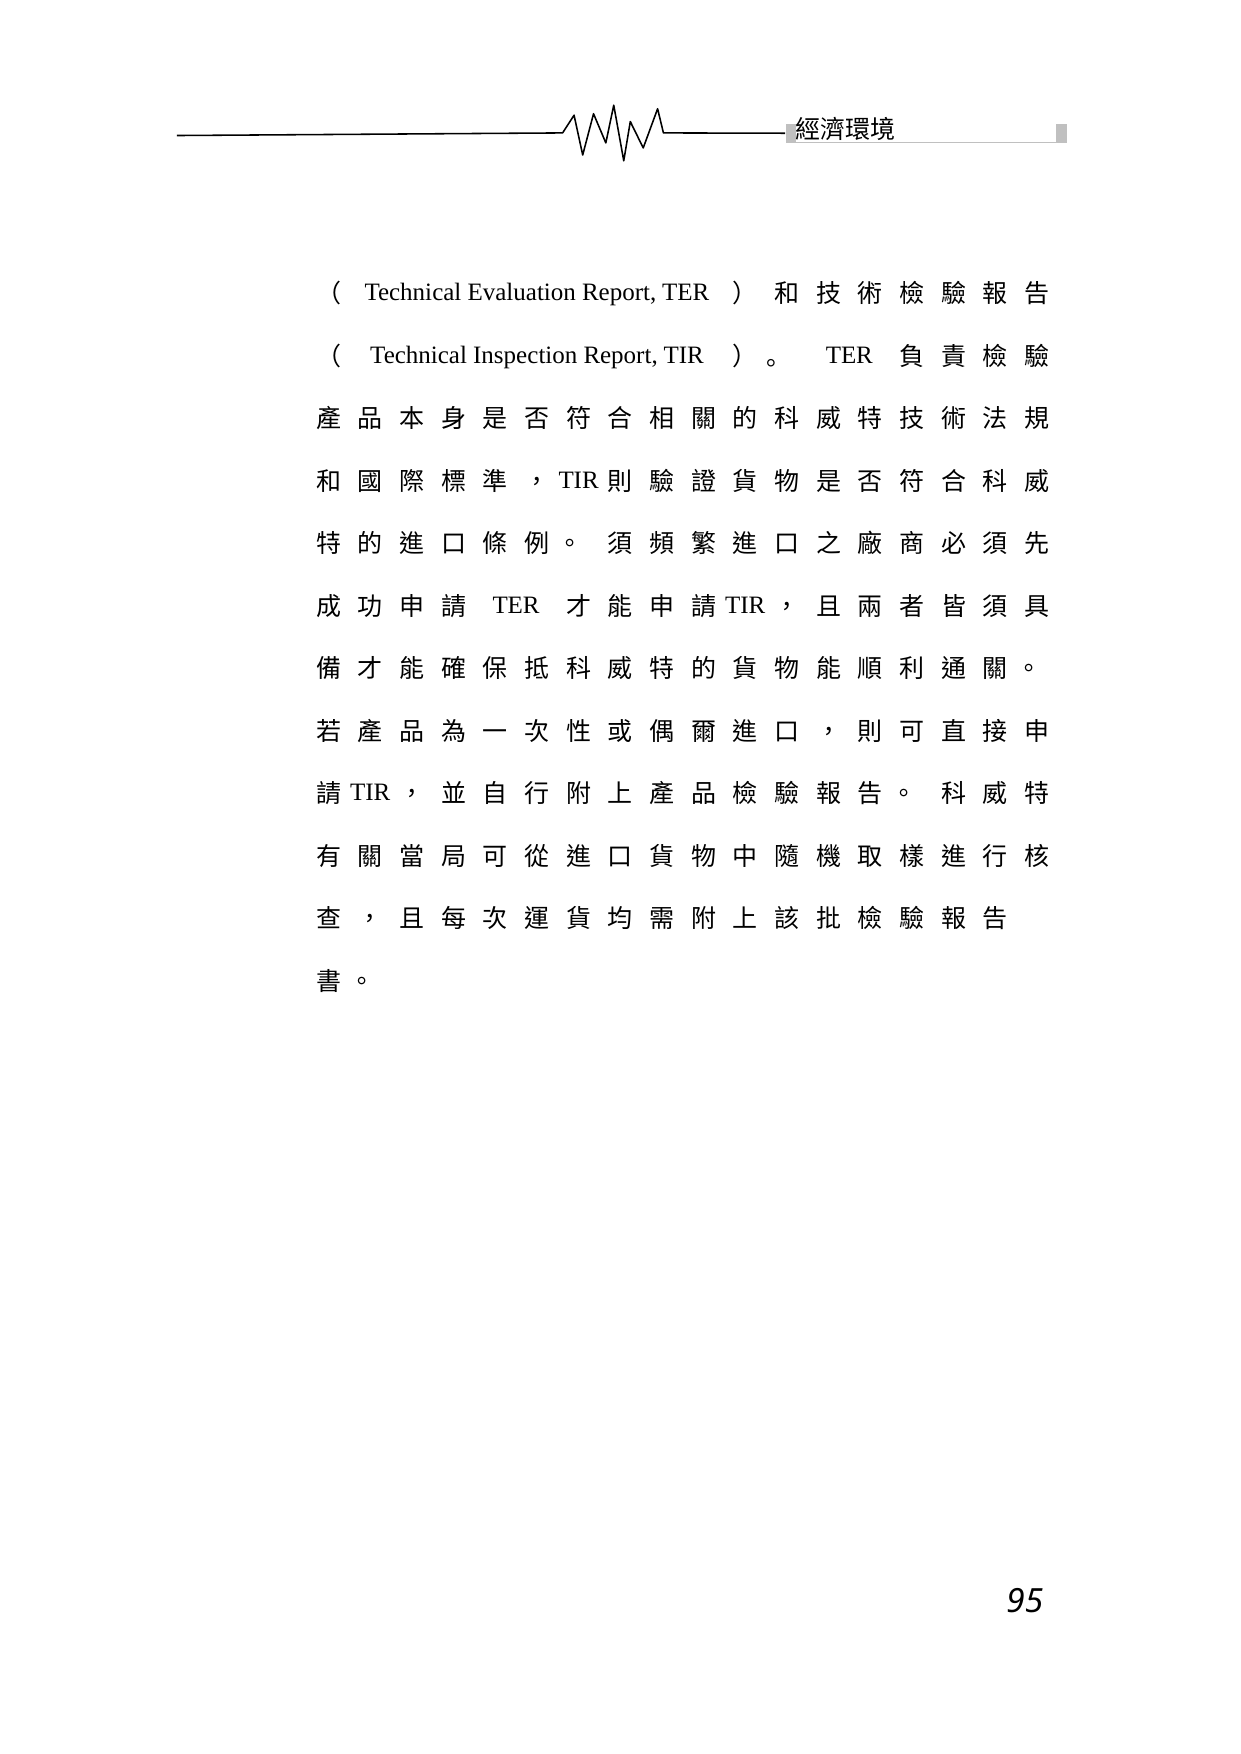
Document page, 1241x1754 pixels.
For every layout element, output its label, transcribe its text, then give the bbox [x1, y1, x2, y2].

text （Technical Evaluation Report, TER）和技術檢驗報告（Technical Inspection Report, TIR）。TER負責檢驗產品本身是否符合相關的科威特技術法規和國際標準，TIR則驗證貨物是否符合科威特的進口條例。須頻繁進口之廠商必須先成功申請TER才能申請TIR，且兩者皆須具備才能確保抵科威特的貨物能順利通關。若產品為一次性或偶爾進口，則可直接申請TIR，並自行附上產品檢驗報告。科威特有關當局可從進口貨物中隨機取樣進行核查，且每次運貨均需附上該批檢驗報告書。 [281, 250, 1058, 1000]
